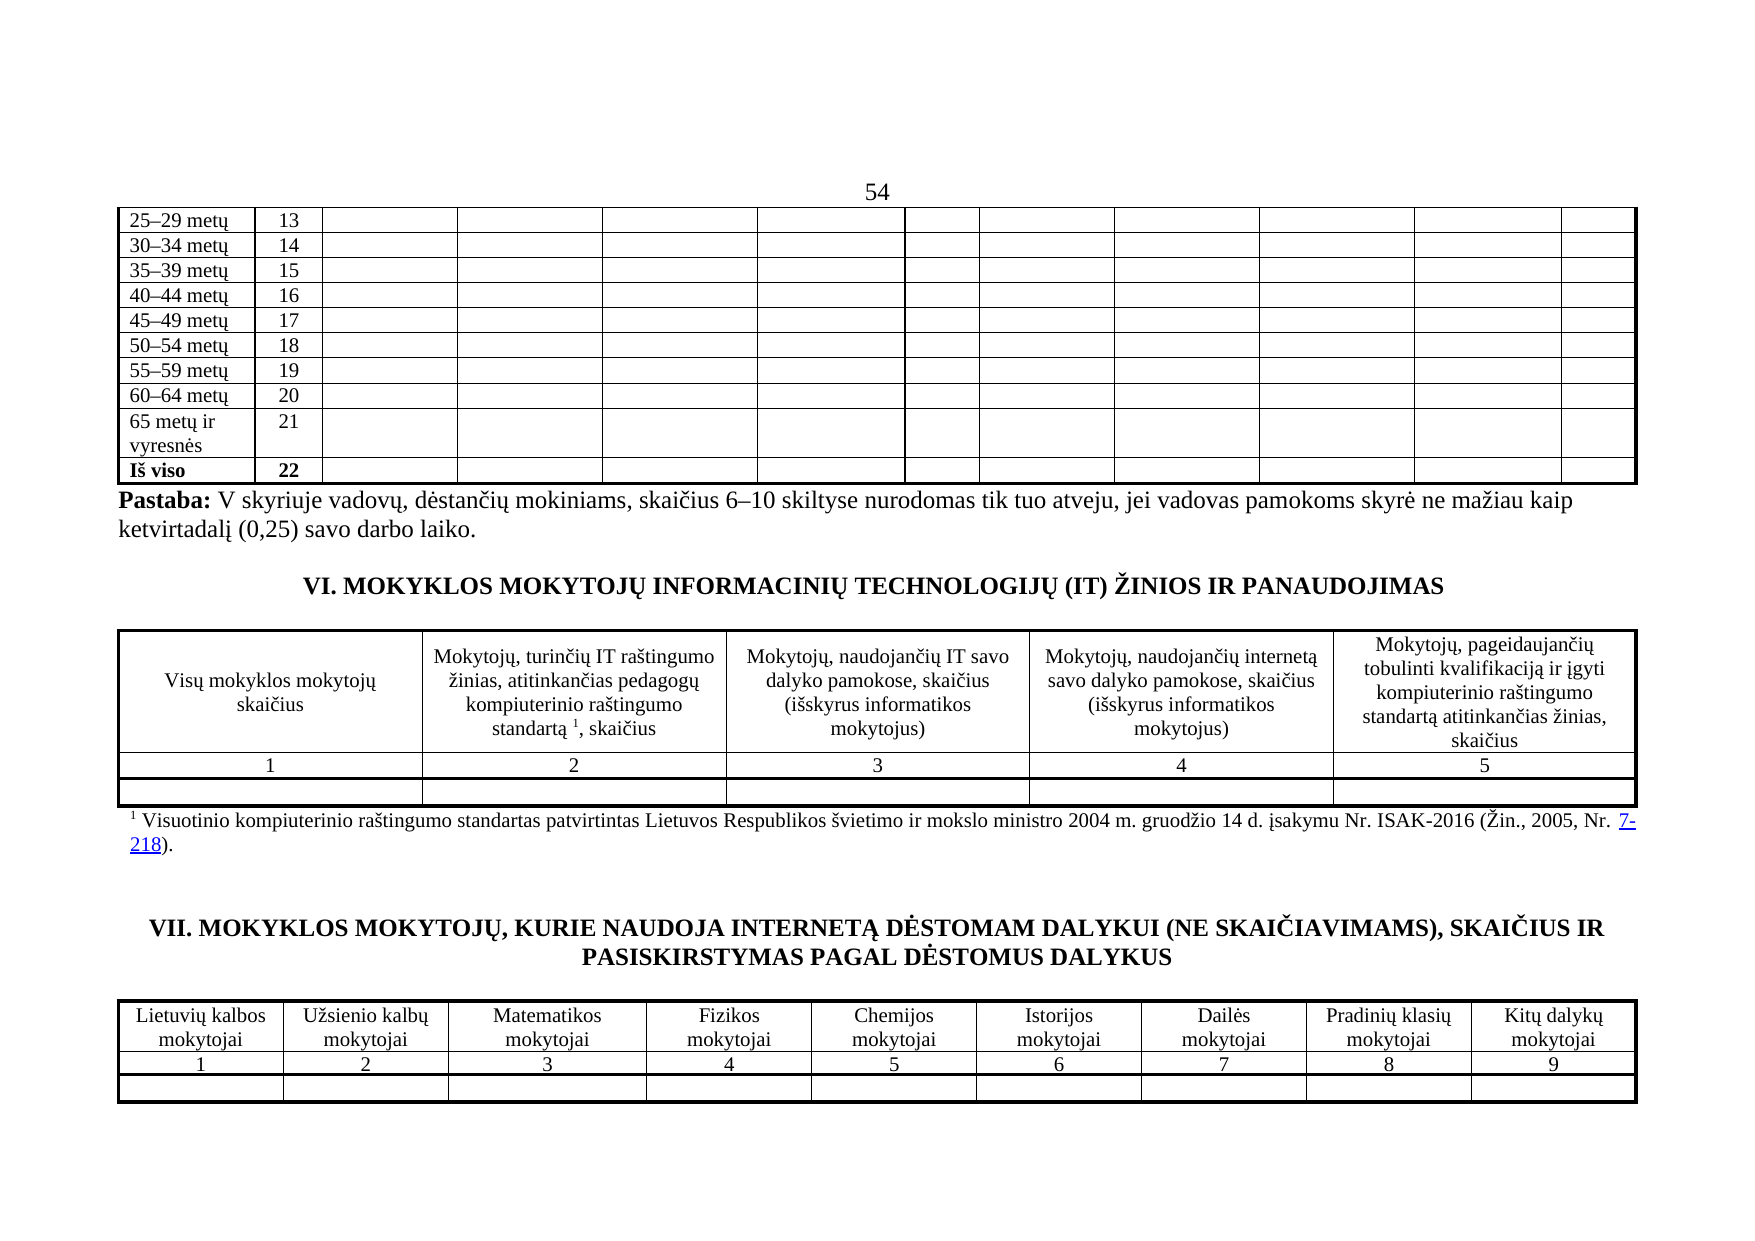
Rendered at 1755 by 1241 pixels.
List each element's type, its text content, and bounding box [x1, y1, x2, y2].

table_cell [906, 333, 979, 357]
table_cell [603, 308, 757, 332]
table_cell [1260, 458, 1414, 482]
table_cell [1115, 384, 1259, 407]
table_cell [980, 458, 1114, 482]
table_cell 50–54 metų [120, 333, 254, 357]
table_cell 15 [256, 258, 322, 282]
table_cell [423, 780, 726, 804]
table_cell [980, 358, 1114, 382]
table_cell [906, 208, 979, 232]
table_header Lietuvių kalbos mokytojai [120, 1003, 283, 1051]
table_cell 14 [256, 233, 322, 257]
table_cell [1415, 208, 1561, 232]
table_header Visų mokyklos mokytojų skaičius [120, 632, 422, 752]
table_cell [603, 233, 757, 257]
table_cell [1260, 283, 1414, 307]
table_cell [1260, 208, 1414, 232]
table_cell 4 [1030, 753, 1333, 777]
table_cell [1415, 233, 1561, 257]
table_cell 5 [812, 1052, 976, 1073]
table_cell [758, 233, 904, 257]
table_cell [323, 409, 457, 457]
table_cell 5 [1334, 753, 1634, 777]
table_cell [458, 409, 602, 457]
table_cell [977, 1076, 1141, 1100]
table_cell [758, 258, 904, 282]
table_cell [647, 1076, 811, 1100]
table_cell [1030, 780, 1333, 804]
table_cell [758, 208, 904, 232]
table_cell [1115, 458, 1259, 482]
table_cell [323, 458, 457, 482]
table_cell [758, 409, 904, 457]
table_cell [1415, 384, 1561, 407]
table_cell 6 [977, 1052, 1141, 1073]
table_header Mokytojų, pageidaujančių tobulinti kvalifikaciją ir įgyti kompiuterinio raštingumo standartą atitinkančias žinias, skaičius [1334, 632, 1634, 752]
table_cell [1307, 1076, 1471, 1100]
table_cell [980, 333, 1114, 357]
table_cell [603, 283, 757, 307]
text VI. MOKYKLOS MOKYTOJų informacinių technologijų (It) žinios ir panaudojimas [118, 571, 1636, 600]
table_header Mokytojų, naudojančių IT savo dalyko pamokose, skaičius (išskyrus informatikos mokytojus) [727, 632, 1029, 752]
table_header Užsienio kalbų mokytojai [284, 1003, 448, 1051]
table_cell 35–39 metų [120, 258, 254, 282]
table_cell [1415, 358, 1561, 382]
table_header Dailės mokytojai [1142, 1003, 1306, 1051]
table_cell 40–44 metų [120, 283, 254, 307]
table_cell [906, 384, 979, 407]
table_cell [1562, 333, 1634, 357]
table_cell [1260, 358, 1414, 382]
table_cell [323, 384, 457, 407]
table_cell [980, 208, 1114, 232]
table_cell 7 [1142, 1052, 1306, 1073]
table_cell [458, 258, 602, 282]
table_cell [980, 258, 1114, 282]
table_cell [980, 283, 1114, 307]
table_cell [1115, 358, 1259, 382]
table_cell [1562, 233, 1634, 257]
table_cell [1415, 308, 1561, 332]
table_cell 25–29 metų [120, 208, 254, 232]
table_cell [727, 780, 1029, 804]
table_cell [458, 283, 602, 307]
table_cell [1260, 258, 1414, 282]
table_cell [906, 409, 979, 457]
table_cell [323, 333, 457, 357]
table_cell 2 [423, 753, 726, 777]
table_cell [603, 358, 757, 382]
table_cell 2 [284, 1052, 448, 1073]
table_header Mokytojų, naudojančių internetą savo dalyko pamokose, skaičius (išskyrus informatikos mokytojus) [1030, 632, 1333, 752]
table_cell 19 [256, 358, 322, 382]
table_cell [1562, 208, 1634, 232]
table_cell [458, 384, 602, 407]
table_cell [758, 308, 904, 332]
table_cell [1562, 384, 1634, 407]
table_cell [812, 1076, 976, 1100]
table_cell [458, 333, 602, 357]
table_header Pradinių klasių mokytojai [1307, 1003, 1471, 1051]
table_cell 3 [727, 753, 1029, 777]
table_cell 13 [256, 208, 322, 232]
table_cell [1562, 358, 1634, 382]
table_cell [120, 1076, 283, 1100]
table_cell [758, 283, 904, 307]
table_cell [1472, 1076, 1634, 1100]
table_cell [1115, 409, 1259, 457]
table_header Mokytojų, turinčių IT raštingumo žinias, atitinkančias pedagogų kompiuterinio raštingumo standartą 1, skaičius [423, 632, 726, 752]
table_header Chemijos mokytojai [812, 1003, 976, 1051]
table_cell 18 [256, 333, 322, 357]
table_cell [758, 333, 904, 357]
table_cell 9 [1472, 1052, 1634, 1073]
table_header Kitų dalykų mokytojai [1472, 1003, 1634, 1051]
table_cell [980, 233, 1114, 257]
table_cell [1562, 409, 1634, 457]
table_cell [323, 233, 457, 257]
table_cell 55–59 metų [120, 358, 254, 382]
table_cell [906, 358, 979, 382]
table_cell [323, 308, 457, 332]
table_header Istorijos mokytojai [977, 1003, 1141, 1051]
table_cell 30–34 metų [120, 233, 254, 257]
table_cell [1260, 409, 1414, 457]
table_cell [906, 233, 979, 257]
table_cell [1115, 308, 1259, 332]
table_cell [323, 283, 457, 307]
table_cell 4 [647, 1052, 811, 1073]
table_cell [758, 458, 904, 482]
table_cell [603, 409, 757, 457]
table_cell 21 [256, 409, 322, 457]
table_cell [603, 384, 757, 407]
table_cell [323, 258, 457, 282]
table_cell 20 [256, 384, 322, 407]
table_header Fizikos mokytojai [647, 1003, 811, 1051]
table_cell [980, 384, 1114, 407]
table_cell [603, 208, 757, 232]
text Vii. MOKYKLOS MOKYTOJŲ, KURIE NAUDOJA INTERNETĄ DĖSTOMAM DALYKUI (NE SKAIČIAVIMAMS), SKAIČIUS IR PASISKIRSTYMAS PAGAL DĖSTOMUS DALYKUS [118, 913, 1636, 999]
table_cell [1562, 283, 1634, 307]
table_cell [458, 458, 602, 482]
table_cell [906, 308, 979, 332]
table_cell [906, 458, 979, 482]
table_cell [1334, 780, 1634, 804]
table_cell [1260, 384, 1414, 407]
table_cell [458, 308, 602, 332]
table_cell [323, 358, 457, 382]
table_cell [458, 358, 602, 382]
table_cell [458, 208, 602, 232]
table_cell [1115, 333, 1259, 357]
table_cell [284, 1076, 448, 1100]
text 1 Visuotinio kompiuterinio raštingumo standartas patvirtintas Lietuvos Respublikos švietimo ir mokslo ministro 2004 m. gruodžio 14 d. įsakymu Nr. ISAK-2016 (Žin., 2005, Nr. 7-218). [130, 808, 1636, 856]
table_cell 60–64 metų [120, 384, 254, 407]
table_cell [758, 358, 904, 382]
table_cell [120, 780, 422, 804]
table_cell [1562, 308, 1634, 332]
table_cell [1562, 458, 1634, 482]
text Pastaba: V skyriuje vadovų, dėstančių mokiniams, skaičius 6–10 skiltyse nurodomas tik tuo atveju, jei vadovas pamokoms skyrė ne mažiau kaip ketvirtadalį (0,25) savo darbo laiko. [118, 485, 1636, 542]
table_cell [1562, 258, 1634, 282]
table_cell [1115, 233, 1259, 257]
table_cell Iš viso [120, 458, 254, 482]
table_cell 22 [256, 458, 322, 482]
table_cell 17 [256, 308, 322, 332]
table_cell [906, 258, 979, 282]
table_cell [980, 409, 1114, 457]
table_cell [323, 208, 457, 232]
table_cell 1 [120, 1052, 283, 1073]
table_cell 45–49 metų [120, 308, 254, 332]
table_cell [758, 384, 904, 407]
table_cell [1415, 409, 1561, 457]
table_cell 3 [449, 1052, 646, 1073]
table_cell [906, 283, 979, 307]
table_cell 65 metų ir vyresnės [120, 409, 254, 457]
table_cell [1115, 208, 1259, 232]
table_cell [1115, 283, 1259, 307]
table_cell [1142, 1076, 1306, 1100]
table_cell [1415, 458, 1561, 482]
table_cell [1260, 308, 1414, 332]
table_cell [1115, 258, 1259, 282]
table_cell [980, 308, 1114, 332]
table_cell [458, 233, 602, 257]
table_cell [1415, 283, 1561, 307]
table_cell [603, 258, 757, 282]
table_cell [449, 1076, 646, 1100]
table_cell 1 [120, 753, 422, 777]
table_cell [1415, 333, 1561, 357]
table_cell [1260, 233, 1414, 257]
table_cell 16 [256, 283, 322, 307]
table_cell 8 [1307, 1052, 1471, 1073]
table_cell [603, 333, 757, 357]
table_header Matematikos mokytojai [449, 1003, 646, 1051]
table_cell [1415, 258, 1561, 282]
table_cell [603, 458, 757, 482]
table_cell [1260, 333, 1414, 357]
